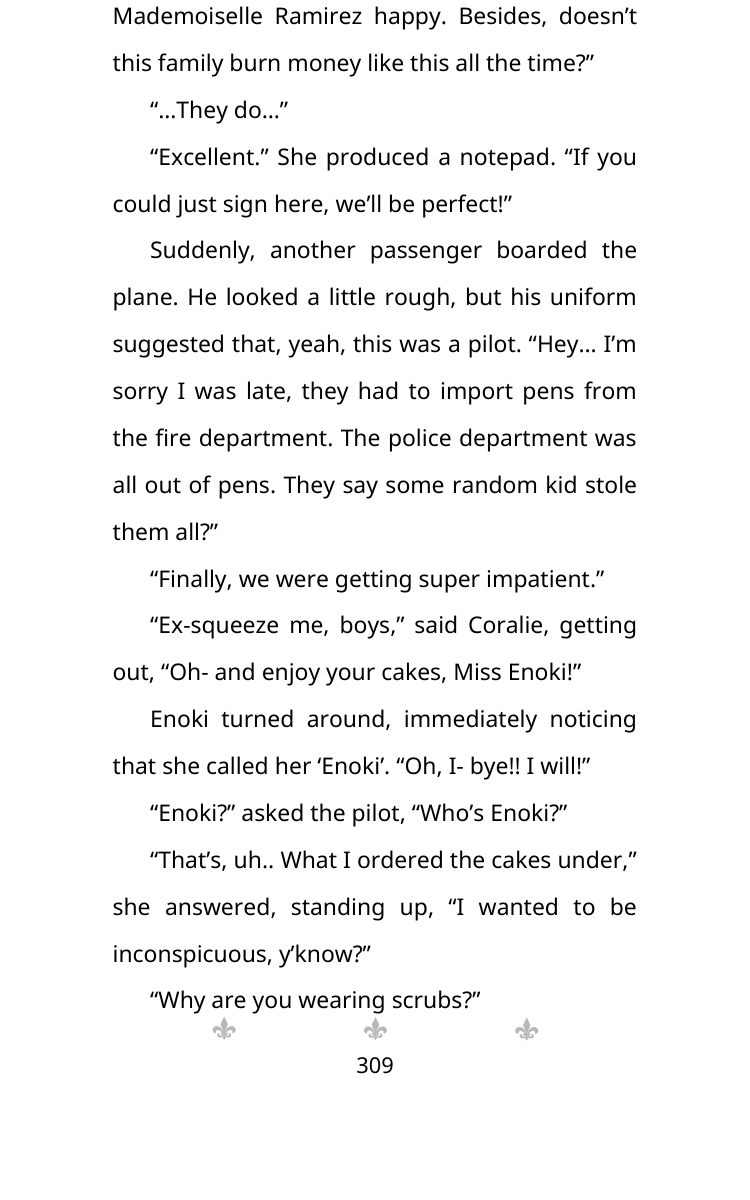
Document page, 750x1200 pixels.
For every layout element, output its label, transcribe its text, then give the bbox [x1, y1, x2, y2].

text Suddenly, another passenger boarded the plane. He looked a little rough, but his uniform suggested that, yeah, this was a pilot. “Hey… I’m sorry I was late, they had to import pens from the fire department. The police department was all out of pens. They say some random kid stole them all?” [112, 234, 637, 547]
text “Excellent.” She produced a notepad. “If you could just sign here, we’ll be perfect!” [112, 141, 637, 219]
text Mademoiselle Ramirez happy. Besides, doesn’t this family burn money like this all the time?” [112, 0, 637, 78]
text “Finally, we were getting super impatient.” [112, 562, 637, 594]
text Enoki turned around, immediately noticing that she called her ‘Enoki’. “Oh, I- bye!! I will!” [112, 703, 637, 781]
text “Ex-squeeze me, boys,” said Coralie, getting out, “Oh- and enjoy your cakes, Miss Enoki!” [112, 609, 637, 687]
text “Why are you wearing scrubs?” [112, 984, 637, 1016]
text “That’s, uh.. What I ordered the cakes under,” she answered, standing up, “I wanted to be inconspicuous, y’know?” [112, 844, 637, 969]
text “…They do…” [112, 94, 637, 125]
text “Enoki?” asked the pilot, “Who’s Enoki?” [112, 797, 637, 828]
